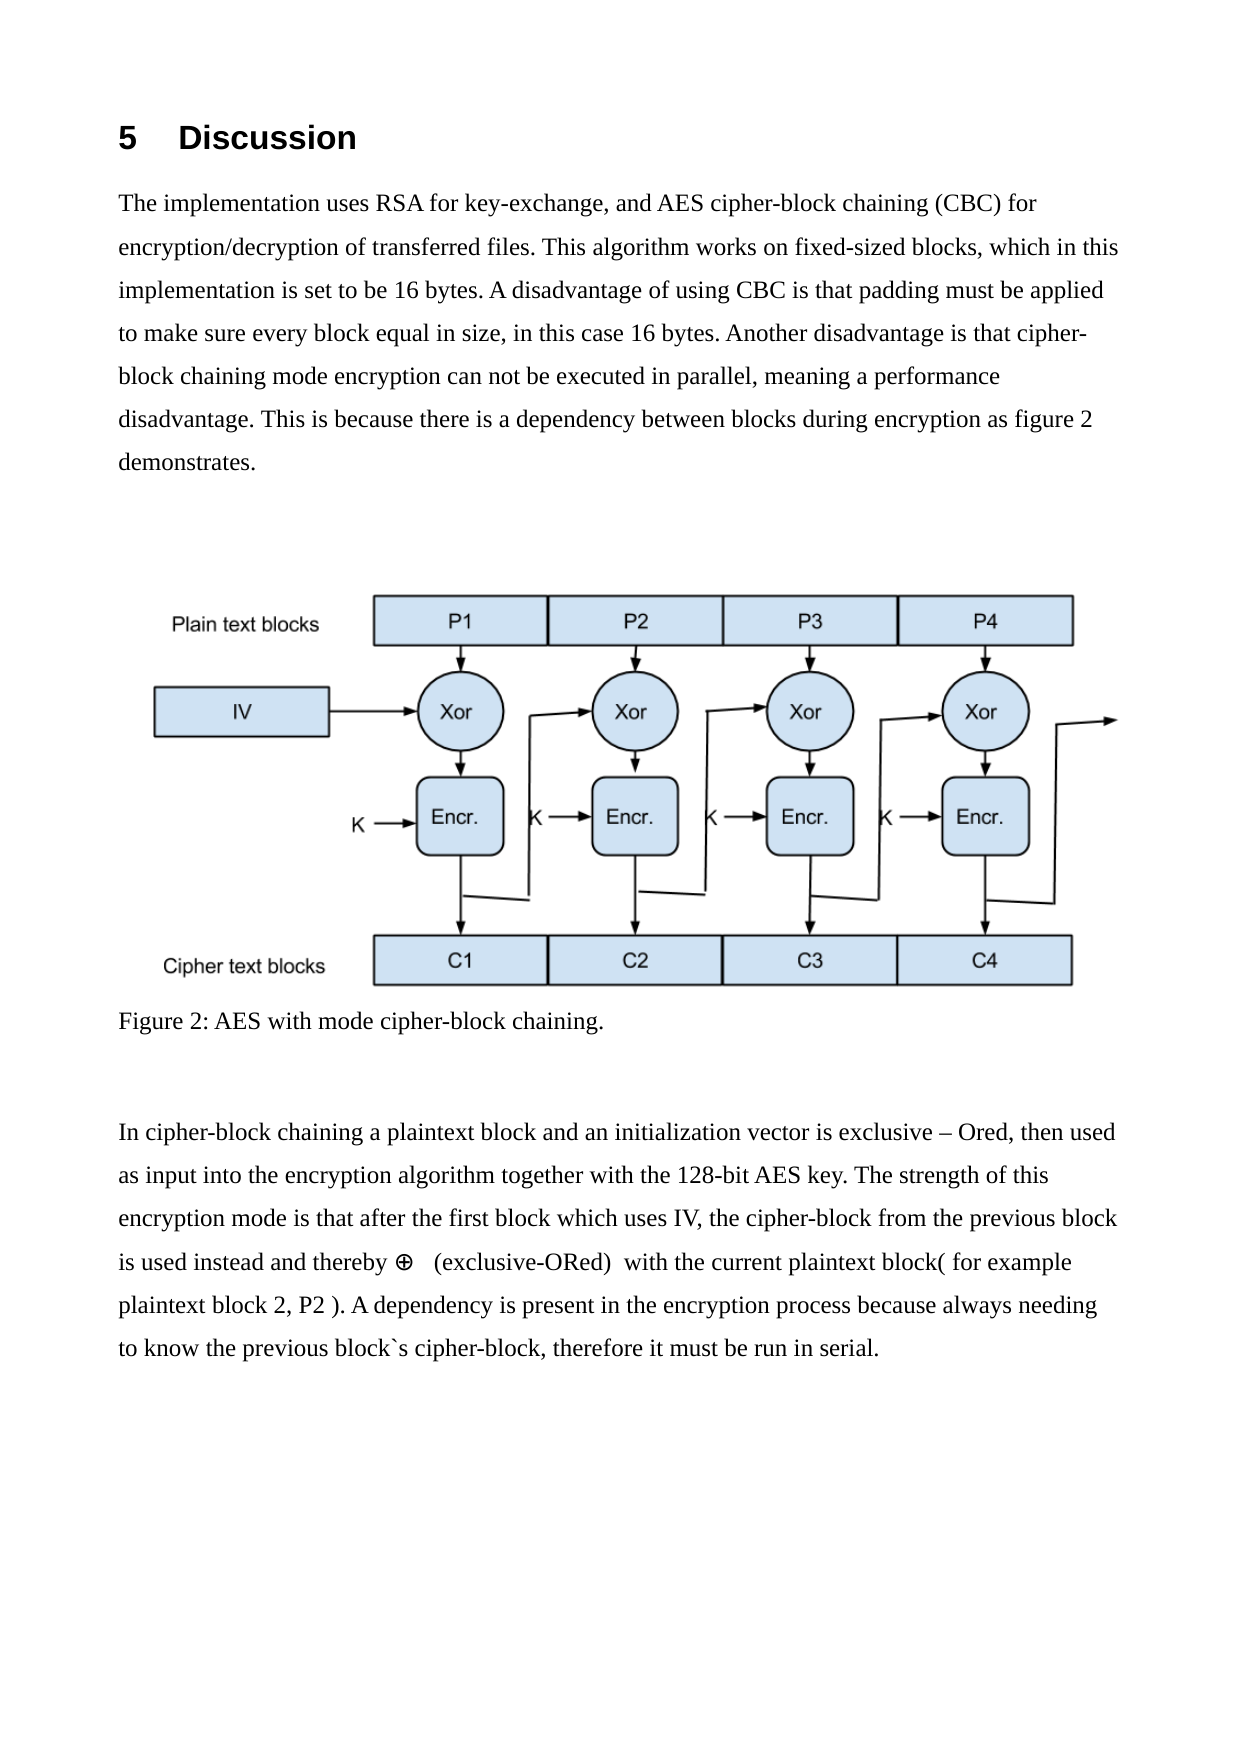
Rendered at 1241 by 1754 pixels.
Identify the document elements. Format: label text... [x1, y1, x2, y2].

text Figure 2: AES with mode cipher-block chaining. [118, 992, 1122, 1034]
subtitle 5 Discussion [118, 118, 1122, 157]
text The implementation uses RSA for key-exchange, and AES cipher-block chaining (CBC) for encryption/decryption of transferred files. This algorithm works on fixed-sized blocks, which in this implementation is set to be 16 bytes. A disadvantage of using CBC is that padding must be applied to make sure every block equal in size, in this case 16 bytes. Another disadvantage is that cipher-block chaining mode encryption can not be executed in parallel, meaning a performance disadvantage. This is because there is a dependency between blocks during encryption as figure 2 demonstrates. [118, 188, 1122, 476]
picture [118, 558, 1123, 992]
text In cipher-block chaining a plaintext block and an initialization vector is exclusive – Ored, then used as input into the encryption algorithm together with the 128-bit AES key. The strength of this encryption mode is that after the first block which uses IV, the cipher-block from the previous block is used instead and thereby ⊕ (exclusive-ORed) with the current plaintext block( for example plaintext block 2, P2 ). A dependency is present in the encryption process because always needing to know the previous block`s cipher-block, therefore it must be run in serial. [118, 1117, 1122, 1362]
